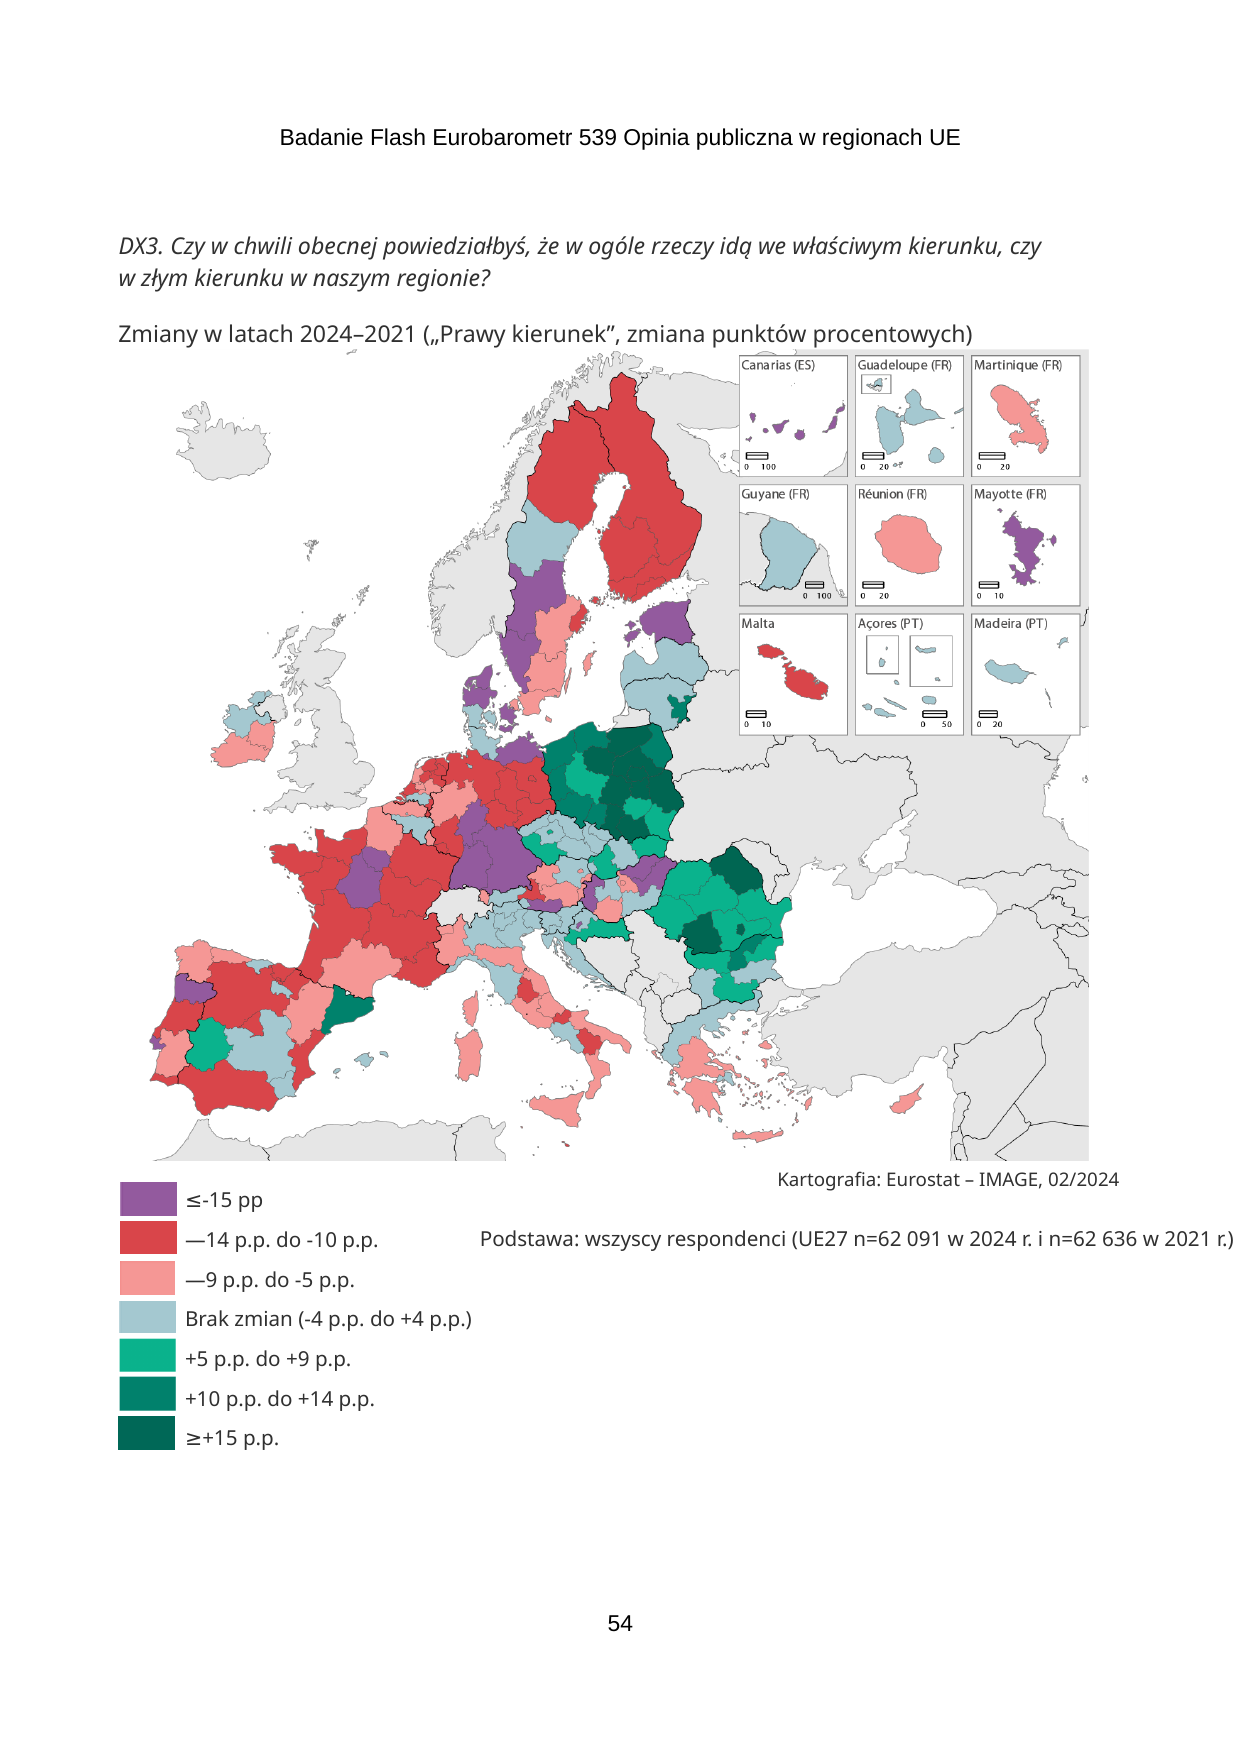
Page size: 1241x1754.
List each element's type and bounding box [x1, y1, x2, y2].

picture [120, 1182, 177, 1216]
picture [120, 1261, 175, 1295]
picture [120, 1221, 177, 1254]
picture [120, 1377, 175, 1410]
picture [118, 1416, 175, 1450]
picture [124, 346, 1089, 1165]
picture [119, 1301, 176, 1333]
picture [120, 1339, 175, 1371]
